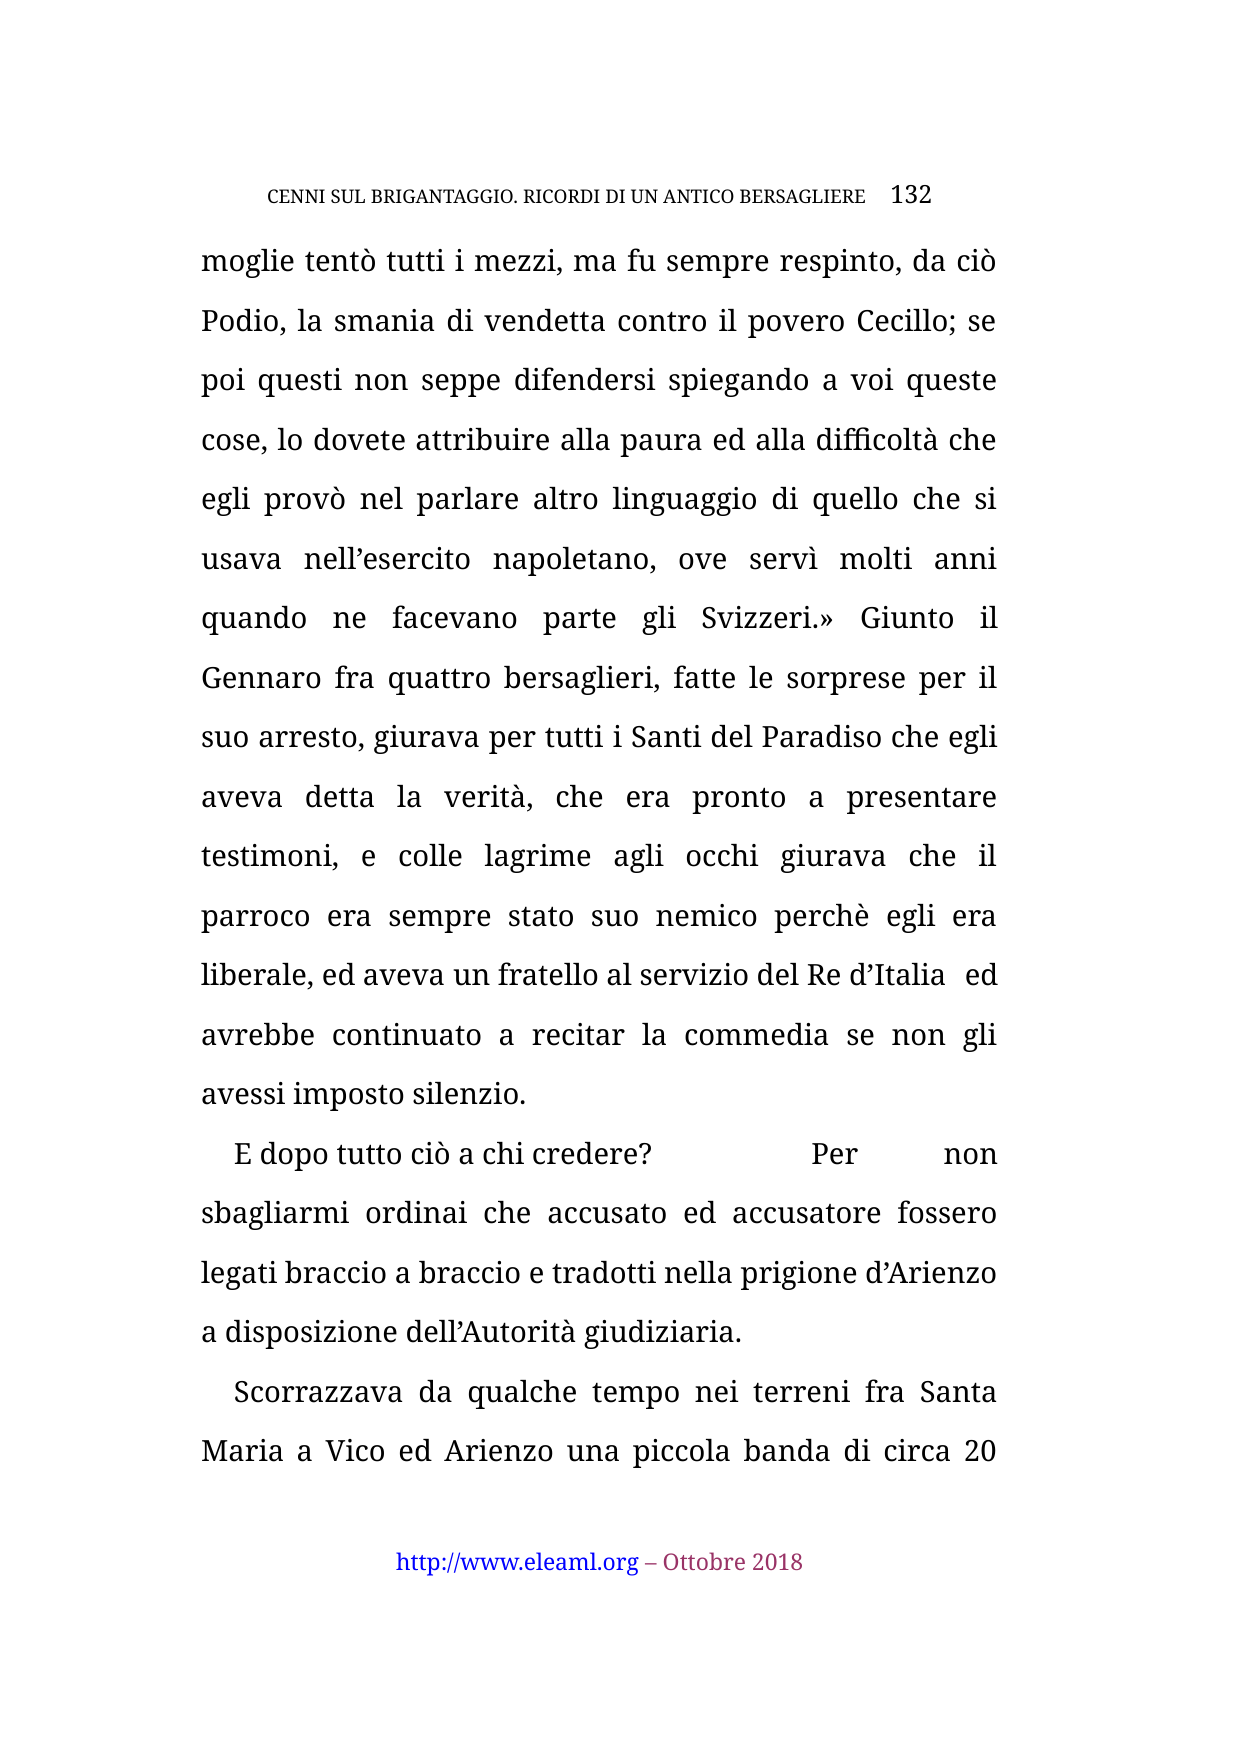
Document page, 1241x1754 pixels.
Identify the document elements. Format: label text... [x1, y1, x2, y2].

text moglie tentò tutti i mezzi, ma fu sempre respinto, da ciò Podio, la smania di vendetta contro il povero Cecillo; se poi questi non seppe difendersi spiegando a voi queste cose, lo dovete attribuire alla paura ed alla difficoltà che egli provò nel parlare altro linguaggio di quello che si usava nell’esercito napoletano, ove servì molti anni quando ne facevano parte gli Svizzeri.» Giunto il Gennaro fra quattro bersaglieri, fatte le sorprese per il suo arresto, giurava per tutti i Santi del Paradiso che egli aveva detta la verità, che era pronto a presentare testimoni, e colle lagrime agli occhi giurava che il parroco era sempre stato suo nemico perchè egli era liberale, ed aveva un fratello al servizio del Re d’Italia ed avrebbe continuato a recitar la commedia se non gli avessi imposto silenzio. [201, 241, 998, 1113]
text E dopo tutto ciò a chi credere? Per non sbagliarmi ordinai che accusato ed accusatore fossero legati braccio a braccio e tradotti nella prigione d’Arienzo a disposizione dell’Autorità giudiziaria. [201, 1133, 998, 1351]
text Scorrazzava da qualche tempo nei terreni fra Santa Maria a Vico ed Arienzo una piccola banda di circa 20 [201, 1371, 998, 1470]
